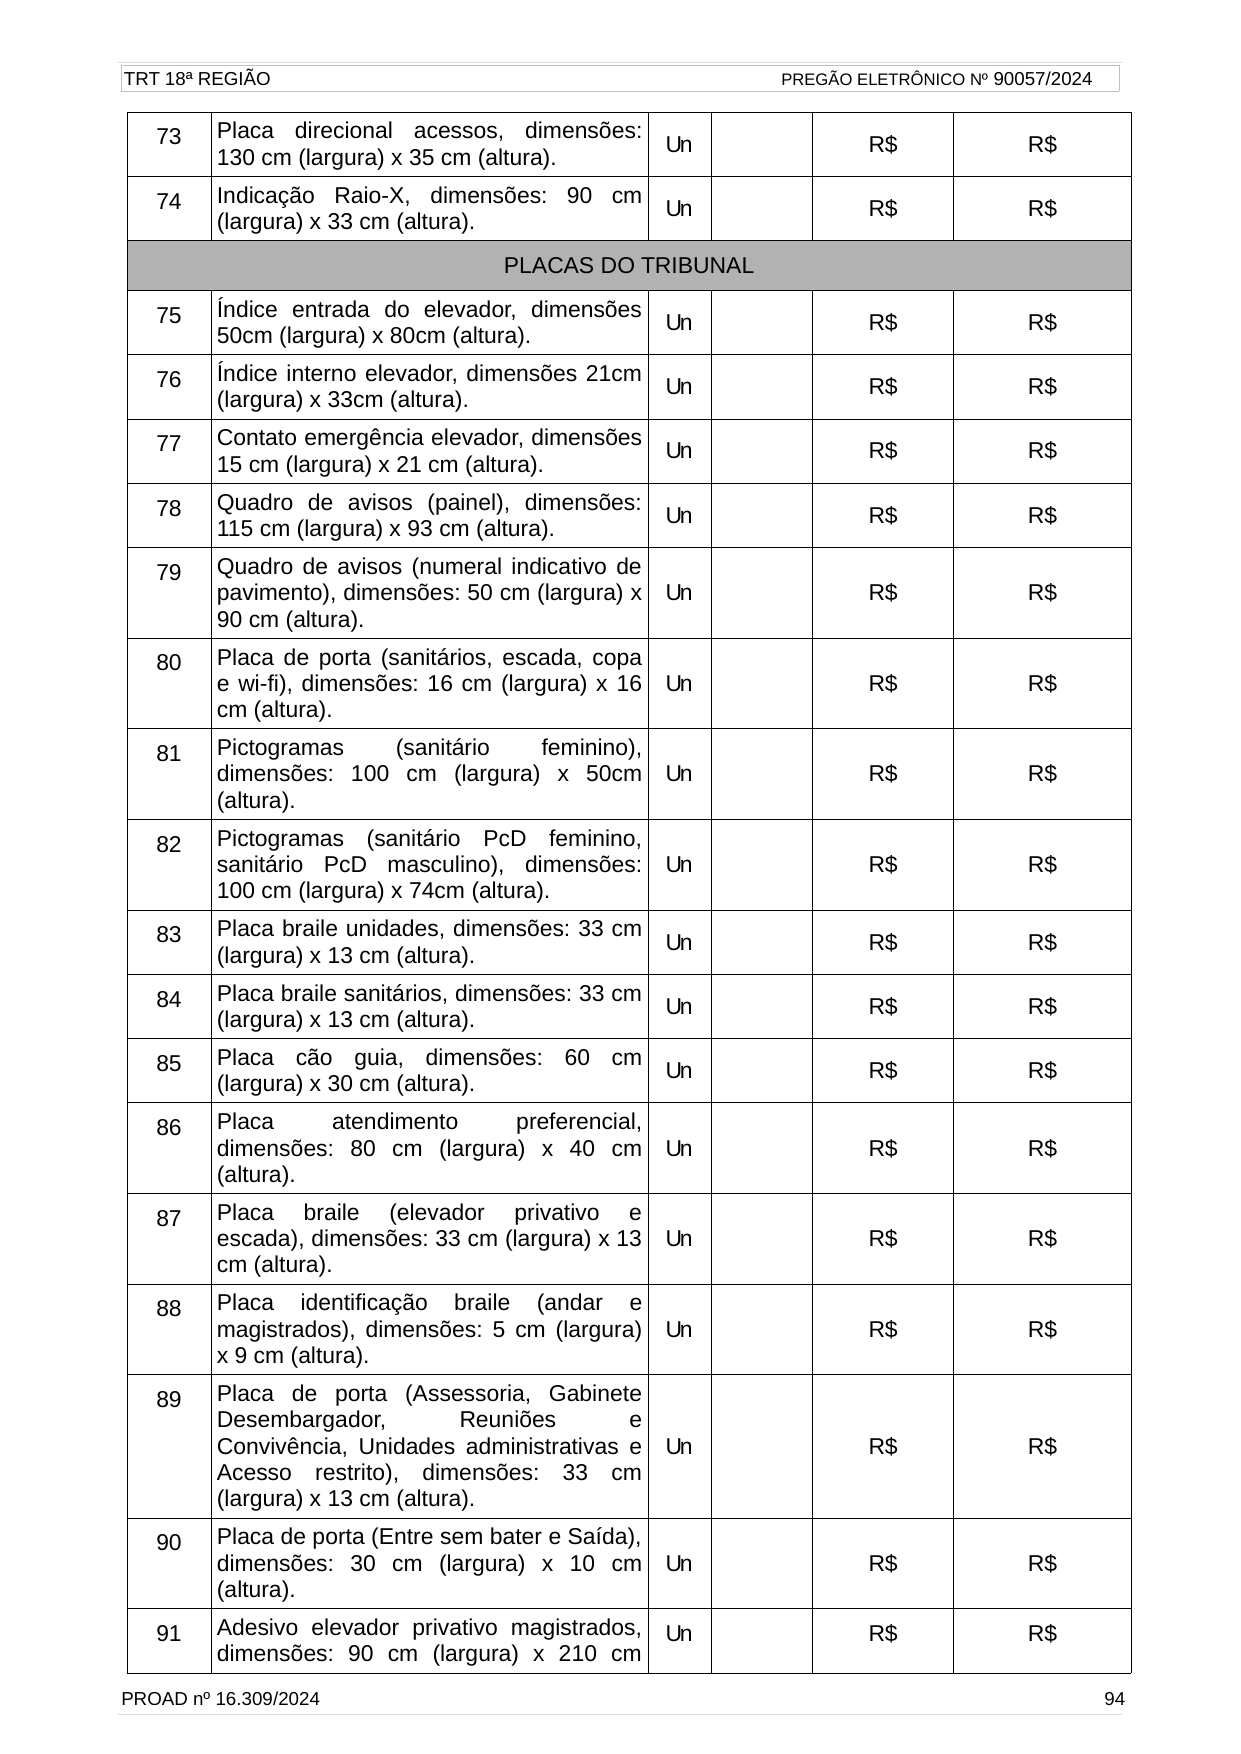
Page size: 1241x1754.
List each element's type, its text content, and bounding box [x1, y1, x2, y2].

table_cell Quadro de avisos (numeral indicativo de pavimento), dimensões: 50 cm (largura) x 90 cm (altura). [212, 548, 648, 638]
table_cell [712, 820, 812, 909]
table_cell R$ [813, 291, 953, 354]
table_cell [712, 1519, 812, 1608]
table_cell Placa atendimento preferencial, dimensões: 80 cm (largura) x 40 cm (altura). [212, 1103, 648, 1193]
table_cell R$ [813, 548, 953, 638]
table_cell Un [649, 113, 711, 176]
table_cell R$ [813, 911, 953, 974]
table_cell 90 [128, 1519, 211, 1608]
table_cell R$ [954, 291, 1131, 354]
table_cell R$ [813, 1103, 953, 1193]
table_cell Placa direcional acessos, dimensões: 130 cm (largura) x 35 cm (altura). [212, 113, 648, 176]
table_cell [712, 911, 812, 974]
table_cell Un [649, 975, 711, 1038]
table_cell 81 [128, 729, 211, 819]
table_cell R$ [813, 639, 953, 728]
table_cell Un [649, 420, 711, 483]
table_cell R$ [813, 484, 953, 547]
table_cell Placa braile (elevador privativo e escada), dimensões: 33 cm (largura) x 13 cm (altura). [212, 1194, 648, 1283]
table_cell Índice entrada do elevador, dimensões 50cm (largura) x 80cm (altura). [212, 291, 648, 354]
table_cell Un [649, 484, 711, 547]
table_cell Placa de porta (sanitários, escada, copa e wi-fi), dimensões: 16 cm (largura) x 16 cm (altura). [212, 639, 648, 728]
table_cell [712, 1285, 812, 1374]
table_cell 76 [128, 355, 211, 418]
table_cell [712, 975, 812, 1038]
table_cell Adesivo elevador privativo magistrados, dimensões: 90 cm (largura) x 210 cm [212, 1609, 648, 1672]
table_cell 91 [128, 1609, 211, 1672]
table_cell Un [649, 1039, 711, 1102]
table_cell R$ [954, 1194, 1131, 1283]
table_cell Un [649, 1519, 711, 1608]
table_cell PLACAS DO TRIBUNAL [128, 241, 1131, 290]
table_cell 83 [128, 911, 211, 974]
table_cell Pictogramas (sanitário feminino), dimensões: 100 cm (largura) x 50cm (altura). [212, 729, 648, 819]
table_cell R$ [954, 548, 1131, 638]
table_cell R$ [813, 1609, 953, 1672]
table_cell Contato emergência elevador, dimensões 15 cm (largura) x 21 cm (altura). [212, 420, 648, 483]
table_cell 86 [128, 1103, 211, 1193]
table_cell Placa braile sanitários, dimensões: 33 cm (largura) x 13 cm (altura). [212, 975, 648, 1038]
table_cell [712, 1039, 812, 1102]
table_cell R$ [954, 975, 1131, 1038]
table_cell Un [649, 820, 711, 909]
table_cell R$ [813, 820, 953, 909]
table_cell Un [649, 1609, 711, 1672]
table_cell R$ [954, 355, 1131, 418]
table_cell Un [649, 639, 711, 728]
table_cell Un [649, 911, 711, 974]
table_cell Un [649, 177, 711, 240]
table_cell [712, 639, 812, 728]
table_cell [712, 355, 812, 418]
table_cell [712, 1609, 812, 1672]
table_cell R$ [813, 729, 953, 819]
table_cell R$ [954, 1375, 1131, 1517]
table_cell R$ [813, 1194, 953, 1283]
table_cell R$ [813, 1375, 953, 1517]
table_cell R$ [813, 1039, 953, 1102]
table_cell Índice interno elevador, dimensões 21cm (largura) x 33cm (altura). [212, 355, 648, 418]
table_cell [712, 484, 812, 547]
table_cell R$ [954, 1285, 1131, 1374]
table_cell R$ [954, 911, 1131, 974]
table_cell R$ [954, 1609, 1131, 1672]
table_cell [712, 1194, 812, 1283]
table_cell R$ [954, 484, 1131, 547]
table_cell 88 [128, 1285, 211, 1374]
table_cell Indicação Raio-X, dimensões: 90 cm (largura) x 33 cm (altura). [212, 177, 648, 240]
table_cell R$ [954, 1103, 1131, 1193]
table_cell 78 [128, 484, 211, 547]
table_cell [712, 548, 812, 638]
table_cell Un [649, 291, 711, 354]
table_cell R$ [954, 420, 1131, 483]
table_cell R$ [813, 1519, 953, 1608]
table_cell R$ [954, 1519, 1131, 1608]
table_cell 82 [128, 820, 211, 909]
table_cell [712, 1375, 812, 1517]
table_cell R$ [813, 355, 953, 418]
table_cell Un [649, 548, 711, 638]
table_cell Un [649, 355, 711, 418]
table_cell R$ [954, 1039, 1131, 1102]
table_cell 80 [128, 639, 211, 728]
table_cell Pictogramas (sanitário PcD feminino, sanitário PcD masculino), dimensões: 100 cm (largura) x 74cm (altura). [212, 820, 648, 909]
table_cell R$ [813, 1285, 953, 1374]
table_cell Placa de porta (Assessoria, Gabinete Desembargador, Reuniões e Convivência, Unidades administrativas e Acesso restrito), dimensões: 33 cm (largura) x 13 cm (altura). [212, 1375, 648, 1517]
table_cell 77 [128, 420, 211, 483]
table_cell Placa identificação braile (andar e magistrados), dimensões: 5 cm (largura) x 9 cm (altura). [212, 1285, 648, 1374]
table_cell R$ [954, 639, 1131, 728]
table_cell R$ [954, 820, 1131, 909]
table_cell 84 [128, 975, 211, 1038]
table_cell R$ [813, 177, 953, 240]
table_cell R$ [813, 420, 953, 483]
table_cell Quadro de avisos (painel), dimensões: 115 cm (largura) x 93 cm (altura). [212, 484, 648, 547]
table_cell Placa cão guia, dimensões: 60 cm (largura) x 30 cm (altura). [212, 1039, 648, 1102]
table_cell Placa de porta (Entre sem bater e Saída), dimensões: 30 cm (largura) x 10 cm (altura). [212, 1519, 648, 1608]
table_cell Un [649, 1285, 711, 1374]
table_cell R$ [813, 113, 953, 176]
table_cell 73 [128, 113, 211, 176]
table_cell Un [649, 1194, 711, 1283]
table_cell [712, 113, 812, 176]
table_cell Un [649, 1375, 711, 1517]
table_cell Un [649, 1103, 711, 1193]
table_cell R$ [954, 177, 1131, 240]
table_cell 87 [128, 1194, 211, 1283]
table_cell [712, 177, 812, 240]
table_cell 75 [128, 291, 211, 354]
table_cell Placa braile unidades, dimensões: 33 cm (largura) x 13 cm (altura). [212, 911, 648, 974]
table_cell 85 [128, 1039, 211, 1102]
table_cell [712, 729, 812, 819]
table_cell R$ [954, 729, 1131, 819]
table_cell 79 [128, 548, 211, 638]
table_cell Un [649, 729, 711, 819]
table_cell 89 [128, 1375, 211, 1517]
table_cell R$ [954, 113, 1131, 176]
table_cell [712, 291, 812, 354]
table_cell [712, 420, 812, 483]
table_cell [712, 1103, 812, 1193]
table_cell R$ [813, 975, 953, 1038]
table_cell 74 [128, 177, 211, 240]
